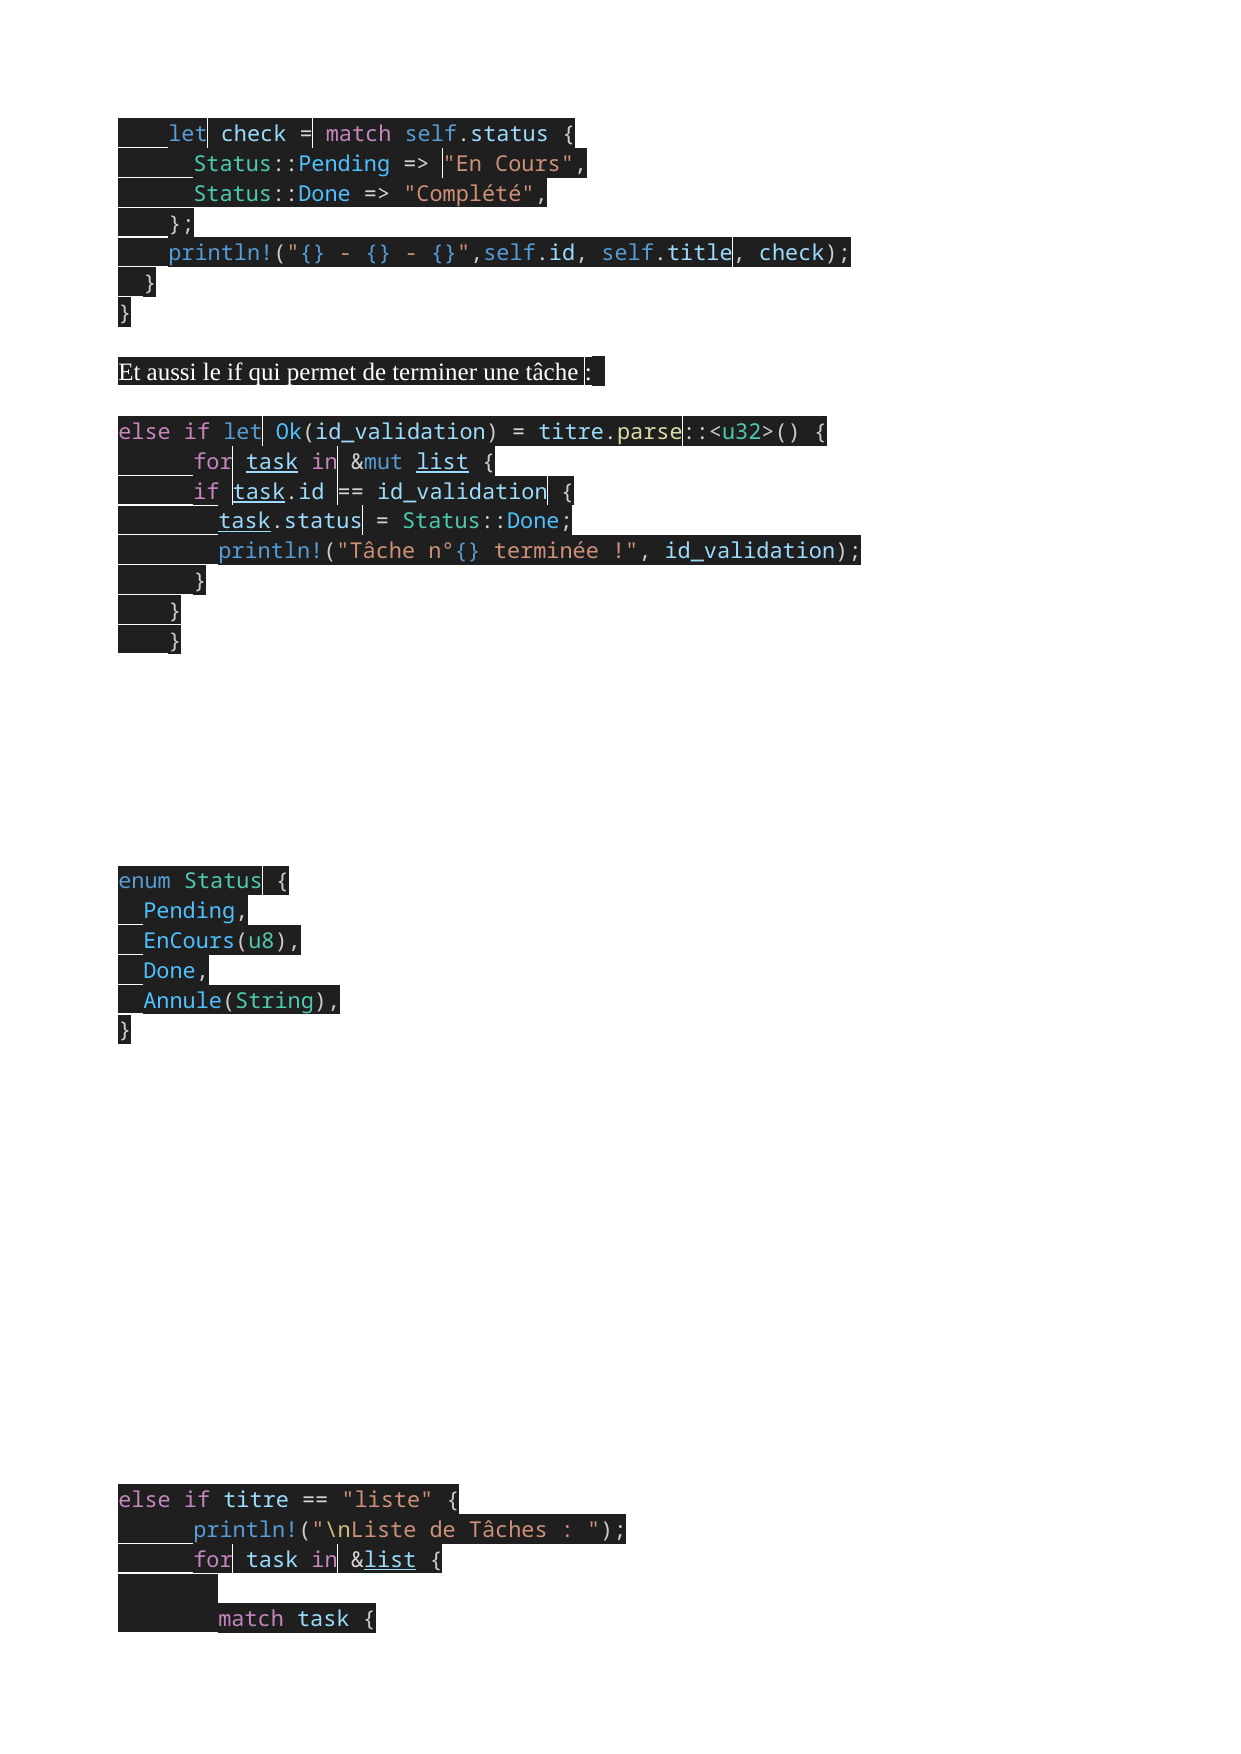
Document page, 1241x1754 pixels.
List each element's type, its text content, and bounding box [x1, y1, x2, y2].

text } [118, 297, 1122, 327]
text Et aussi le if qui permet de terminer une tâche : [118, 356, 1122, 386]
text else if titre == "liste" { [118, 1484, 1122, 1514]
text 17 — Pattern matching approfondi [118, 1092, 1122, 1135]
text }; [118, 207, 1122, 237]
text EnCours(u8), [118, 925, 1122, 955]
text Le Pattern matching permet de découper les données proprement. Au lieu de vérifier une condition Vrai ou Faux comme un if, on compare la donnée à un patterne. Si la donnée correspond au patterne, le code s’exécute. [118, 1156, 1122, 1251]
text } [118, 595, 1122, 624]
text Done, [118, 955, 1122, 985]
text } [118, 1014, 1122, 1044]
text Par exemple dans le code, dans le if qui nous permet de voir la liste des tâches, on peut intégrer cette fonctionnalité en modifiant le code : [118, 1403, 1122, 1465]
text La destructuration c’est « casser » une struct pour en extraire les données qui nous intéressent et leur donner un nom de variable. [118, 1323, 1122, 1384]
text Annule(String), [118, 985, 1122, 1014]
text if task.id == id_validation { [118, 476, 1122, 505]
text } [118, 624, 1122, 654]
text for task in &list { [118, 1544, 1122, 1573]
text println!("\nListe de Tâches : "); [118, 1514, 1122, 1544]
text println!("{} - {} - {}",self.id, self.title, check); [118, 237, 1122, 267]
text } [118, 267, 1122, 297]
text Pending, [118, 895, 1122, 925]
text 16.2 — Variants avec données [118, 732, 1122, 765]
text } [118, 565, 1122, 595]
text enum Status { [118, 866, 1122, 895]
text let check = match self.status { [118, 118, 1122, 148]
text 17.1 — Destructuration [118, 1270, 1122, 1303]
text On peut même aller plus loin, on peut mettre des données directement dans l’enum comme sur cet exemple : [118, 785, 1122, 847]
text match task { [118, 1603, 1122, 1633]
text for task in &mut list { [118, 446, 1122, 476]
text else if let Ok(id_validation) = titre.parse::<u32>() { [118, 416, 1122, 446]
text task.status = Status::Done; [118, 505, 1122, 535]
text Status::Done => "Complété", [118, 178, 1122, 207]
text println!("Tâche n°{} terminée !", id_validation); [118, 535, 1122, 565]
text Status::Pending => "En Cours", [118, 148, 1122, 178]
